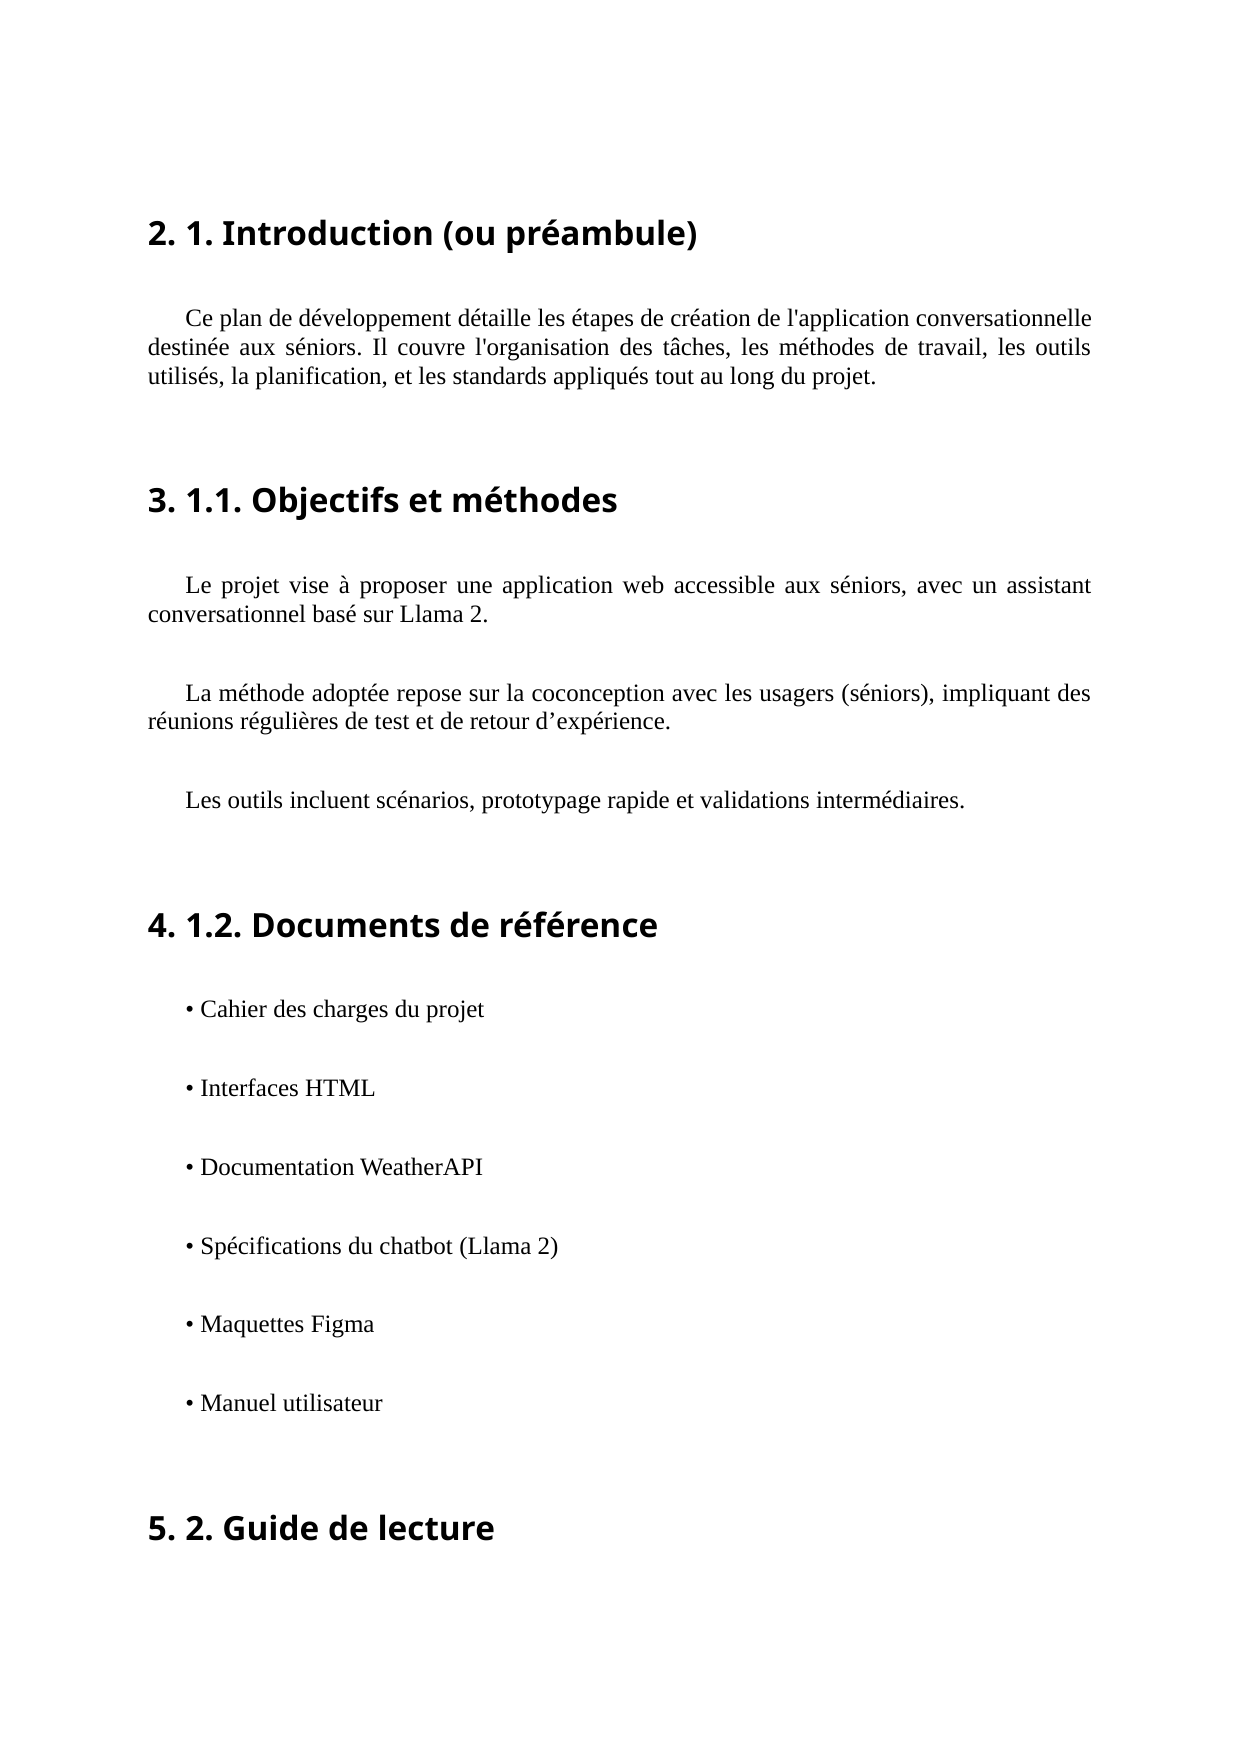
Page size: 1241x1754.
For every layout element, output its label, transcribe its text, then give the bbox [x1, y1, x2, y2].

text • Maquettes Figma [148, 1309, 1092, 1338]
text Le projet vise à proposer une application web accessible aux séniors, avec un assistant conversationnel basé sur Llama 2. [148, 570, 1092, 628]
subtitle 1.2. Documents de référence [148, 901, 1092, 947]
subtitle 1. Introduction (ou préambule) [148, 210, 1092, 256]
text • Spécifications du chatbot (Llama 2) [148, 1231, 1092, 1259]
text Les outils incluent scénarios, prototypage rapide et validations intermédiaires. [148, 785, 1092, 814]
text • Documentation WeatherAPI [148, 1152, 1092, 1181]
text • Interfaces HTML [148, 1073, 1092, 1102]
subtitle 2. Guide de lecture [148, 1504, 1092, 1550]
subtitle 1.1. Objectifs et méthodes [148, 477, 1092, 522]
text La méthode adoptée repose sur la coconception avec les usagers (séniors), impliquant des réunions régulières de test et de retour d’expérience. [148, 678, 1092, 735]
text • Cahier des charges du projet [148, 994, 1092, 1023]
text • Manuel utilisateur [148, 1388, 1092, 1417]
text Ce plan de développement détaille les étapes de création de l'application conversationnelle destinée aux séniors. Il couvre l'organisation des tâches, les méthodes de travail, les outils utilisés, la planification, et les standards appliqués tout au long du projet. [148, 303, 1092, 389]
